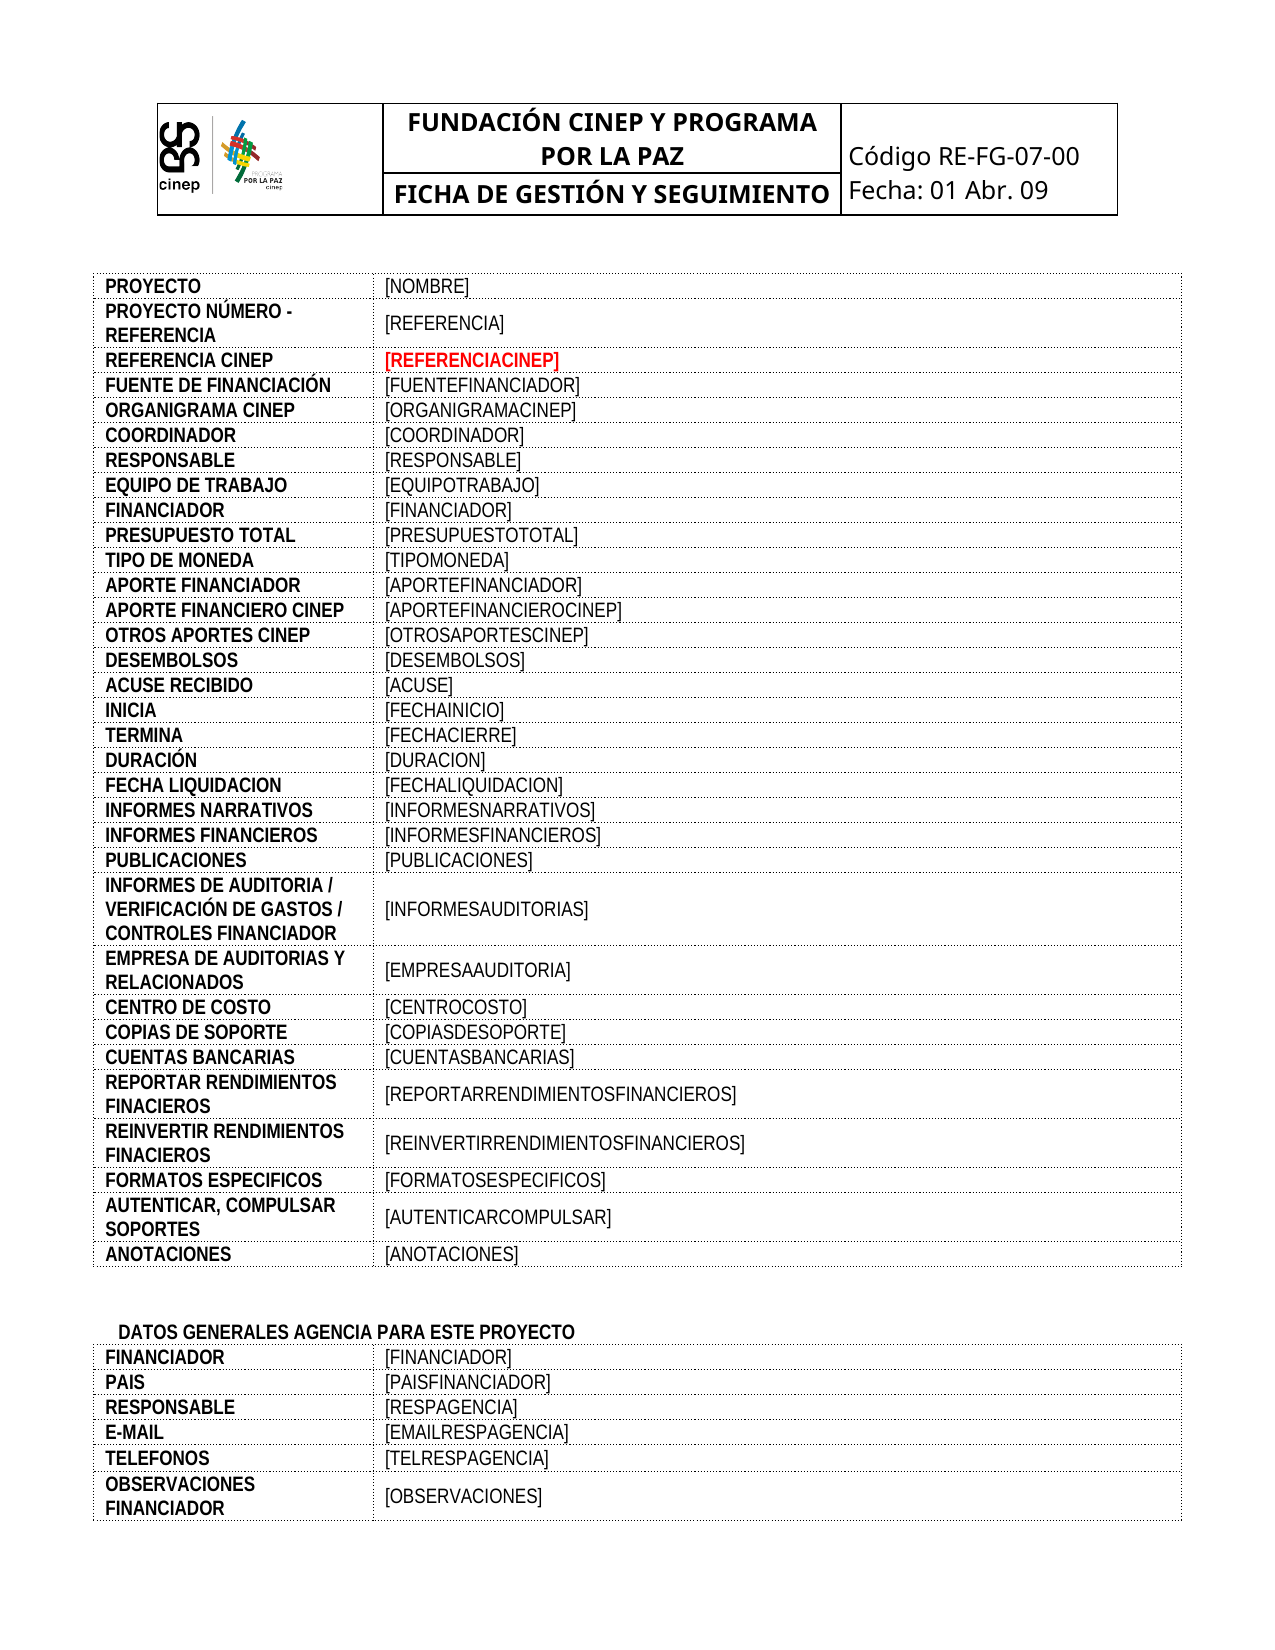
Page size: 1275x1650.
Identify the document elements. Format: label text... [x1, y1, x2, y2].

table_cell EQUIPO DE TRABAJO [94, 472, 373, 497]
table_cell [REFERENCIA] [374, 298, 1181, 347]
text DATOS GENERALES AGENCIA PARA ESTE PROYECTO [118, 1320, 1157, 1344]
table_cell PAIS [94, 1369, 373, 1394]
table_cell CENTRO DE COSTO [94, 994, 373, 1019]
table_header PROYECTO [94, 273, 373, 298]
table_cell COORDINADOR [94, 422, 373, 447]
table_header FINANCIADOR [94, 1344, 373, 1369]
table_cell INICIA [94, 697, 373, 722]
table_cell [ANOTACIONES] [374, 1241, 1181, 1266]
table_cell [APORTEFINANCIADOR] [374, 572, 1181, 597]
table_cell OTROS APORTES CINEP [94, 622, 373, 647]
table_cell [ACUSE] [374, 672, 1181, 697]
table_cell INFORMES DE AUDITORIA / VERIFICACIÓN DE GASTOS / CONTROLES FINANCIADOR [94, 872, 373, 945]
table_cell OBSERVACIONES FINANCIADOR [94, 1471, 373, 1520]
table_cell [OBSERVACIONES] [374, 1471, 1181, 1520]
table_cell PROYECTO NÚMERO - REFERENCIA [94, 298, 373, 347]
table_cell [FINANCIADOR] [374, 497, 1181, 522]
table_cell [REPORTARRENDIMIENTOSFINANCIEROS] [374, 1069, 1181, 1118]
table_cell EMPRESA DE AUDITORIAS Y RELACIONADOS [94, 945, 373, 994]
table_cell FUENTE DE FINANCIACIÓN [94, 372, 373, 397]
table_cell [TIPOMONEDA] [374, 547, 1181, 572]
table_cell [DESEMBOLSOS] [374, 647, 1181, 672]
table_cell [FECHALIQUIDACION] [374, 772, 1181, 797]
table_cell ANOTACIONES [94, 1241, 373, 1266]
table_cell [FECHACIERRE] [374, 722, 1181, 747]
table_cell FORMATOS ESPECIFICOS [94, 1167, 373, 1192]
table_cell TELEFONOS [94, 1444, 373, 1471]
table_cell [APORTEFINANCIEROCINEP] [374, 597, 1181, 622]
table_header [FINANCIADOR] [374, 1344, 1181, 1369]
table_cell ORGANIGRAMA CINEP [94, 397, 373, 422]
table_cell REINVERTIR RENDIMIENTOS FINACIEROS [94, 1118, 373, 1167]
table_cell RESPONSABLE [94, 1394, 373, 1419]
table_cell FINANCIADOR [94, 497, 373, 522]
table_cell REFERENCIA CINEP [94, 347, 373, 372]
table_cell [RESPONSABLE] [374, 447, 1181, 472]
table_cell E-MAIL [94, 1419, 373, 1444]
table_cell INFORMES FINANCIEROS [94, 822, 373, 847]
picture [159, 116, 283, 194]
table_cell [AUTENTICARCOMPULSAR] [374, 1192, 1181, 1241]
table_cell AUTENTICAR, COMPULSAR SOPORTES [94, 1192, 373, 1241]
table_header [NOMBRE] [374, 273, 1181, 298]
table_cell [REINVERTIRRENDIMIENTOSFINANCIEROS] [374, 1118, 1181, 1167]
table_cell [CUENTASBANCARIAS] [374, 1044, 1181, 1069]
table_cell PRESUPUESTO TOTAL [94, 522, 373, 547]
table_cell ACUSE RECIBIDO [94, 672, 373, 697]
table_cell [ORGANIGRAMACINEP] [374, 397, 1181, 422]
table_cell [PUBLICACIONES] [374, 847, 1181, 872]
table_cell [CENTROCOSTO] [374, 994, 1181, 1019]
table_cell [PRESUPUESTOTOTAL] [374, 522, 1181, 547]
table_cell RESPONSABLE [94, 447, 373, 472]
table_cell [FECHAINICIO] [374, 697, 1181, 722]
table_cell TERMINA [94, 722, 373, 747]
table_cell [EMPRESAAUDITORIA] [374, 945, 1181, 994]
table_cell [EMAILRESPAGENCIA] [374, 1419, 1181, 1444]
table_cell [OTROSAPORTESCINEP] [374, 622, 1181, 647]
table_cell TIPO DE MONEDA [94, 547, 373, 572]
table_cell CUENTAS BANCARIAS [94, 1044, 373, 1069]
table_cell [EQUIPOTRABAJO] [374, 472, 1181, 497]
table_cell [COORDINADOR] [374, 422, 1181, 447]
table_cell COPIAS DE SOPORTE [94, 1019, 373, 1044]
table_cell [RESPAGENCIA] [374, 1394, 1181, 1419]
table_cell APORTE FINANCIADOR [94, 572, 373, 597]
table_cell [PAISFINANCIADOR] [374, 1369, 1181, 1394]
table_cell DESEMBOLSOS [94, 647, 373, 672]
table_cell [COPIASDESOPORTE] [374, 1019, 1181, 1044]
table_cell INFORMES NARRATIVOS [94, 797, 373, 822]
table_cell REPORTAR RENDIMIENTOS FINACIEROS [94, 1069, 373, 1118]
table_cell [INFORMESNARRATIVOS] [374, 797, 1181, 822]
table_cell [INFORMESAUDITORIAS] [374, 872, 1181, 945]
table_cell APORTE FINANCIERO CINEP [94, 597, 373, 622]
table_cell [INFORMESFINANCIEROS] [374, 822, 1181, 847]
table_cell [REFERENCIACINEP] [374, 347, 1181, 372]
table_cell [FORMATOSESPECIFICOS] [374, 1167, 1181, 1192]
table_cell [FUENTEFINANCIADOR] [374, 372, 1181, 397]
table_cell FECHA LIQUIDACION [94, 772, 373, 797]
table_cell [DURACION] [374, 747, 1181, 772]
table_cell PUBLICACIONES [94, 847, 373, 872]
table_cell [TELRESPAGENCIA] [374, 1444, 1181, 1471]
table_cell DURACIÓN [94, 747, 373, 772]
